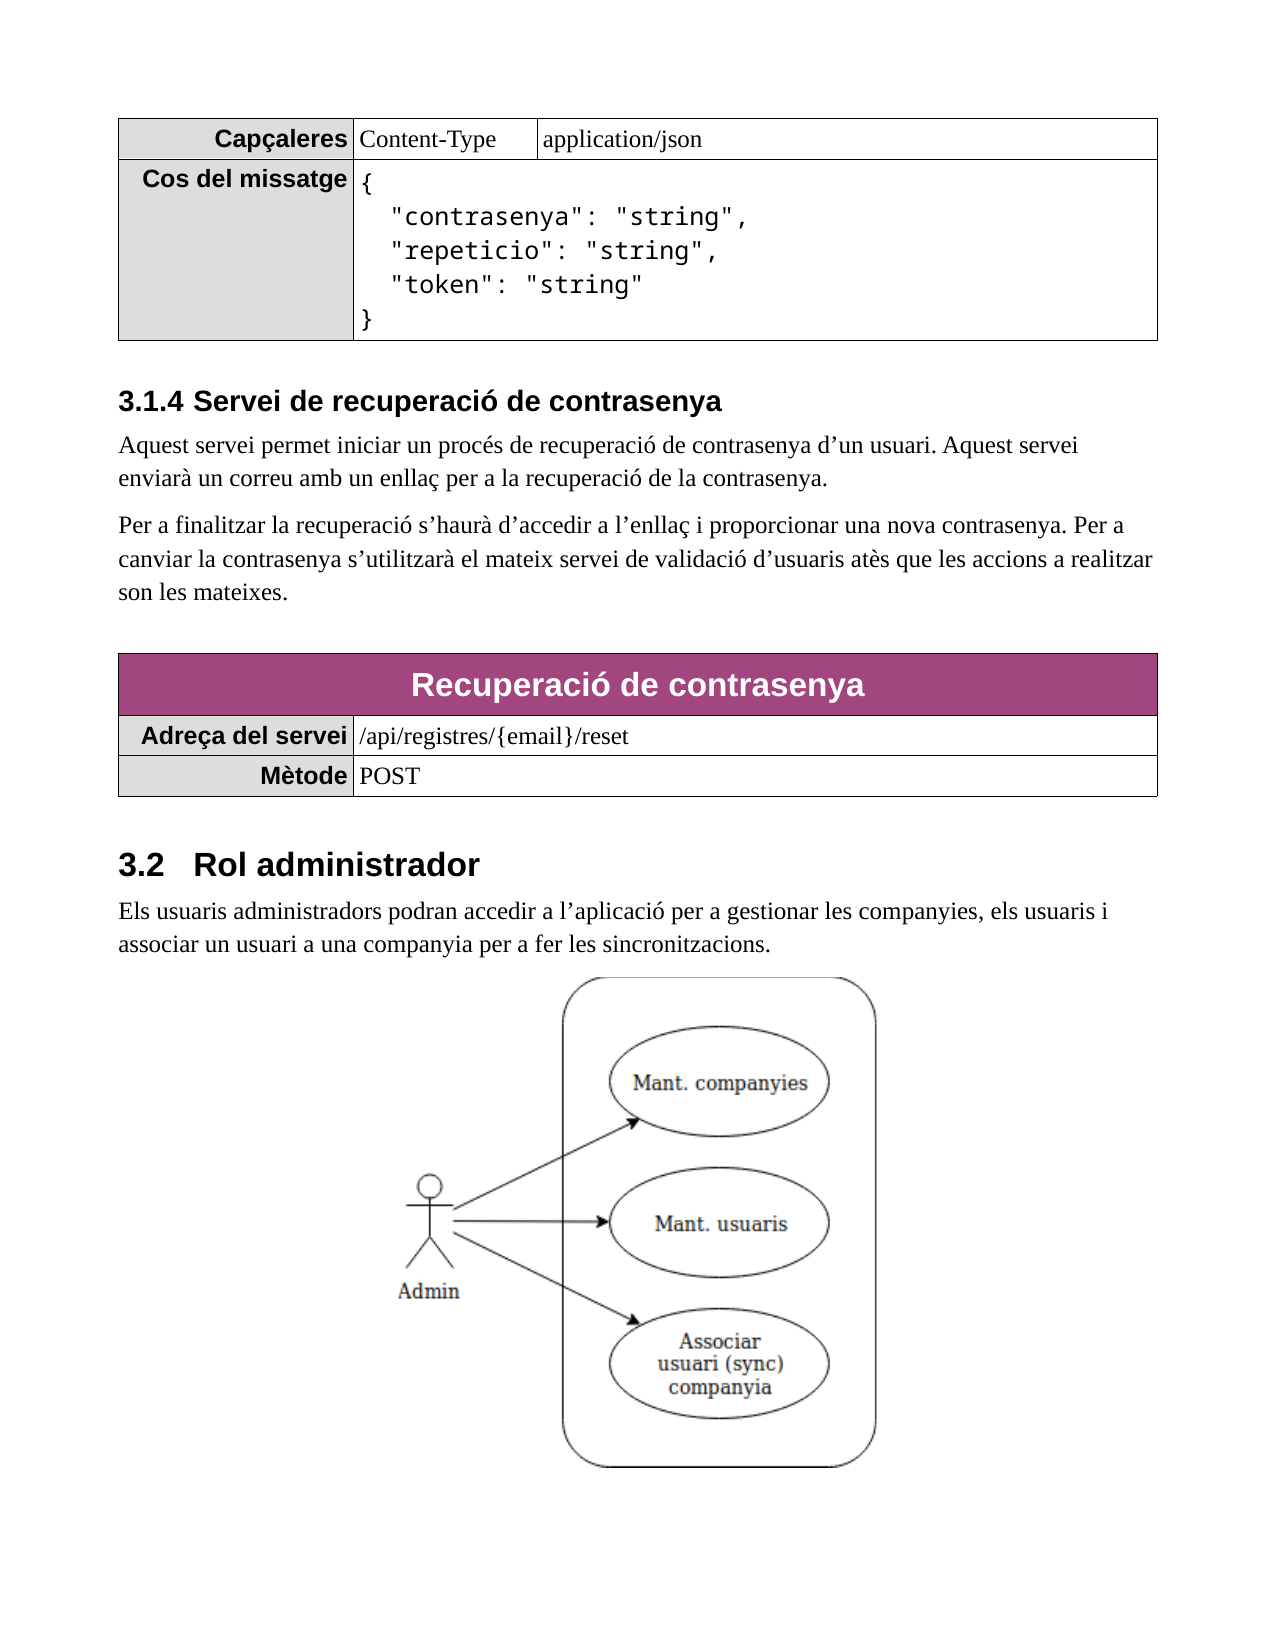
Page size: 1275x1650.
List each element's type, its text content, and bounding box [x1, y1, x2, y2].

table_cell { "contrasenya": "string", "repeticio": "string", "token": "string" } [354, 160, 1157, 340]
table_cell application/json [538, 119, 1157, 158]
table_cell Capçaleres [119, 119, 353, 158]
table_cell Content-Type [354, 119, 537, 158]
table_cell Mètode [119, 756, 353, 796]
table_cell POST [354, 756, 1157, 796]
subtitle Servei de recuperació de contrasenya [118, 384, 1157, 417]
picture [398, 977, 877, 1468]
table_cell /api/registres/{email}/reset [354, 716, 1157, 755]
table_cell Cos del missatge [119, 160, 353, 340]
table_cell Adreça del servei [119, 716, 353, 755]
table_header Recuperació de contrasenya [119, 654, 1157, 715]
text Els usuaris administradors podran accedir a l’aplicació per a gestionar les companyies, els usuaris i associar un usuari a una companyia per a fer les sincronitzacions. [118, 896, 1157, 958]
text Aquest servei permet iniciar un procés de recuperació de contrasenya d’un usuari. Aquest servei enviarà un correu amb un enllaç per a la recuperació de la contrasenya. [118, 430, 1157, 492]
subtitle Rol administrador [118, 845, 1157, 884]
text Per a finalitzar la recuperació s’haurà d’accedir a l’enllaç i proporcionar una nova contrasenya. Per a canviar la contrasenya s’utilitzarà el mateix servei de validació d’usuaris atès que les accions a realitzar son les mateixes. [118, 511, 1157, 605]
